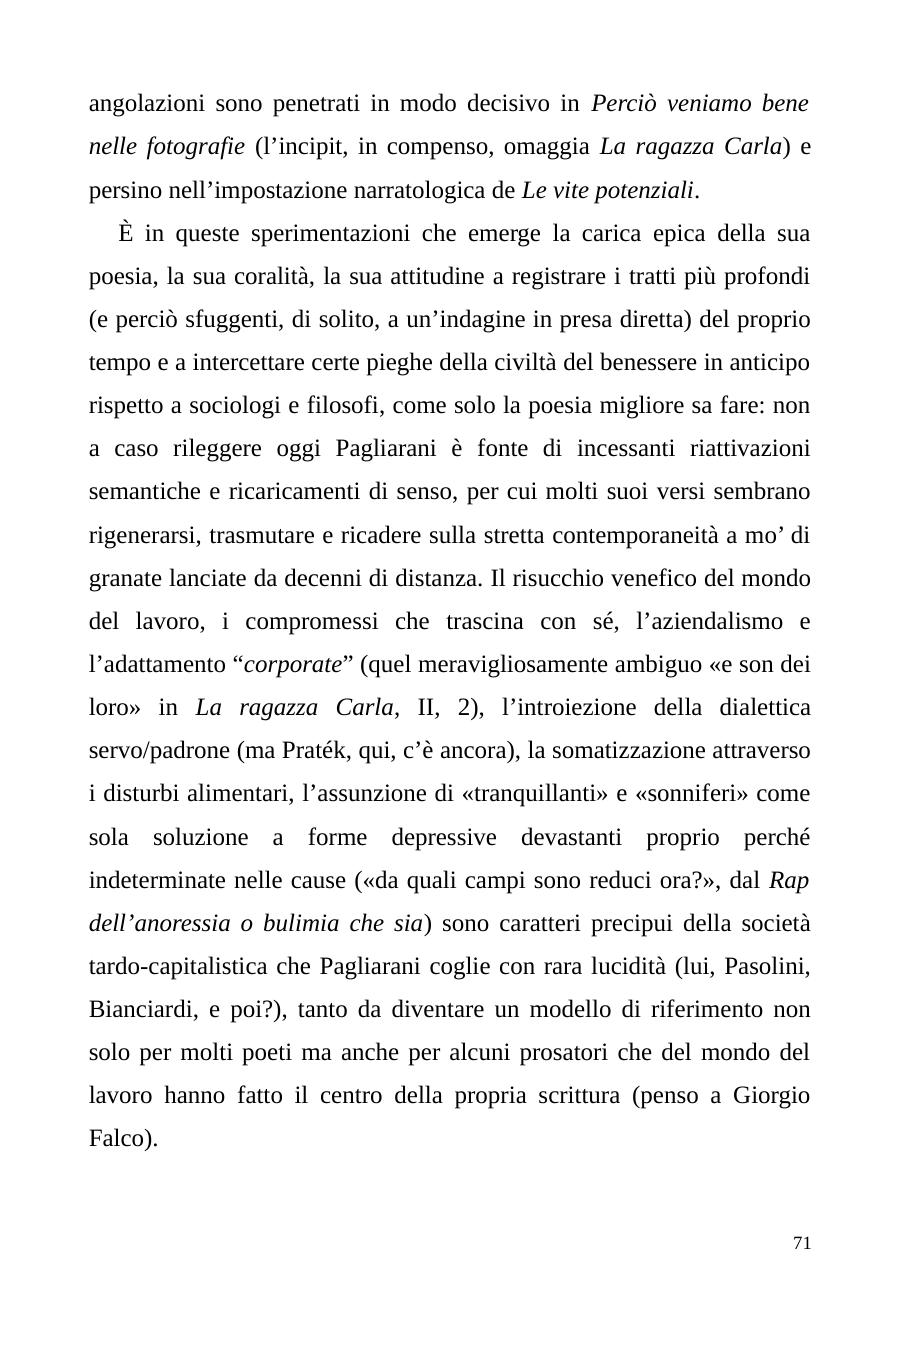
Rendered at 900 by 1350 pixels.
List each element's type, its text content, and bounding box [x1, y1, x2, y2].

text È in queste sperimentazioni che emerge la carica epica della sua poesia, la sua coralità, la sua attitudine a registrare i tratti più profondi (e perciò sfuggenti, di solito, a un’indagine in presa diretta) del proprio tempo e a intercettare certe pieghe della civiltà del benessere in anticipo rispetto a sociologi e filosofi, come solo la poesia migliore sa fare: non a caso rileggere oggi Pagliarani è fonte di incessanti riattivazioni semantiche e ricaricamenti di senso, per cui molti suoi versi sembrano rigenerarsi, trasmutare e ricadere sulla stretta contemporaneità a mo’ di granate lanciate da decenni di distanza. Il risucchio venefico del mondo del lavoro, i compromessi che trascina con sé, l’aziendalismo e l’adattamento “corporate” (quel meravigliosamente ambiguo «e son dei loro» in La ragazza Carla, II, 2), l’introiezione della dialettica servo/padrone (ma Praték, qui, c’è ancora), la somatizzazione attraverso i disturbi alimentari, l’assunzione di «tranquillanti» e «sonniferi» come sola soluzione a forme depressive devastanti proprio perché indeterminate nelle cause («da quali campi sono reduci ora?», dal Rap dell’anoressia o bulimia che sia) sono caratteri precipui della società tardo-capitalistica che Pagliarani coglie con rara lucidità (lui, Pasolini, Bianciardi, e poi?), tanto da diventare un modello di riferimento non solo per molti poeti ma anche per alcuni prosatori che del mondo del lavoro hanno fatto il centro della propria scrittura (penso a Giorgio Falco). [88, 218, 811, 1152]
text angolazioni sono penetrati in modo decisivo in Perciò veniamo bene nelle fotografie (l’incipit, in compenso, omaggia La ragazza Carla) e persino nell’impostazione narratologica de Le vite potenziali. [88, 88, 811, 203]
